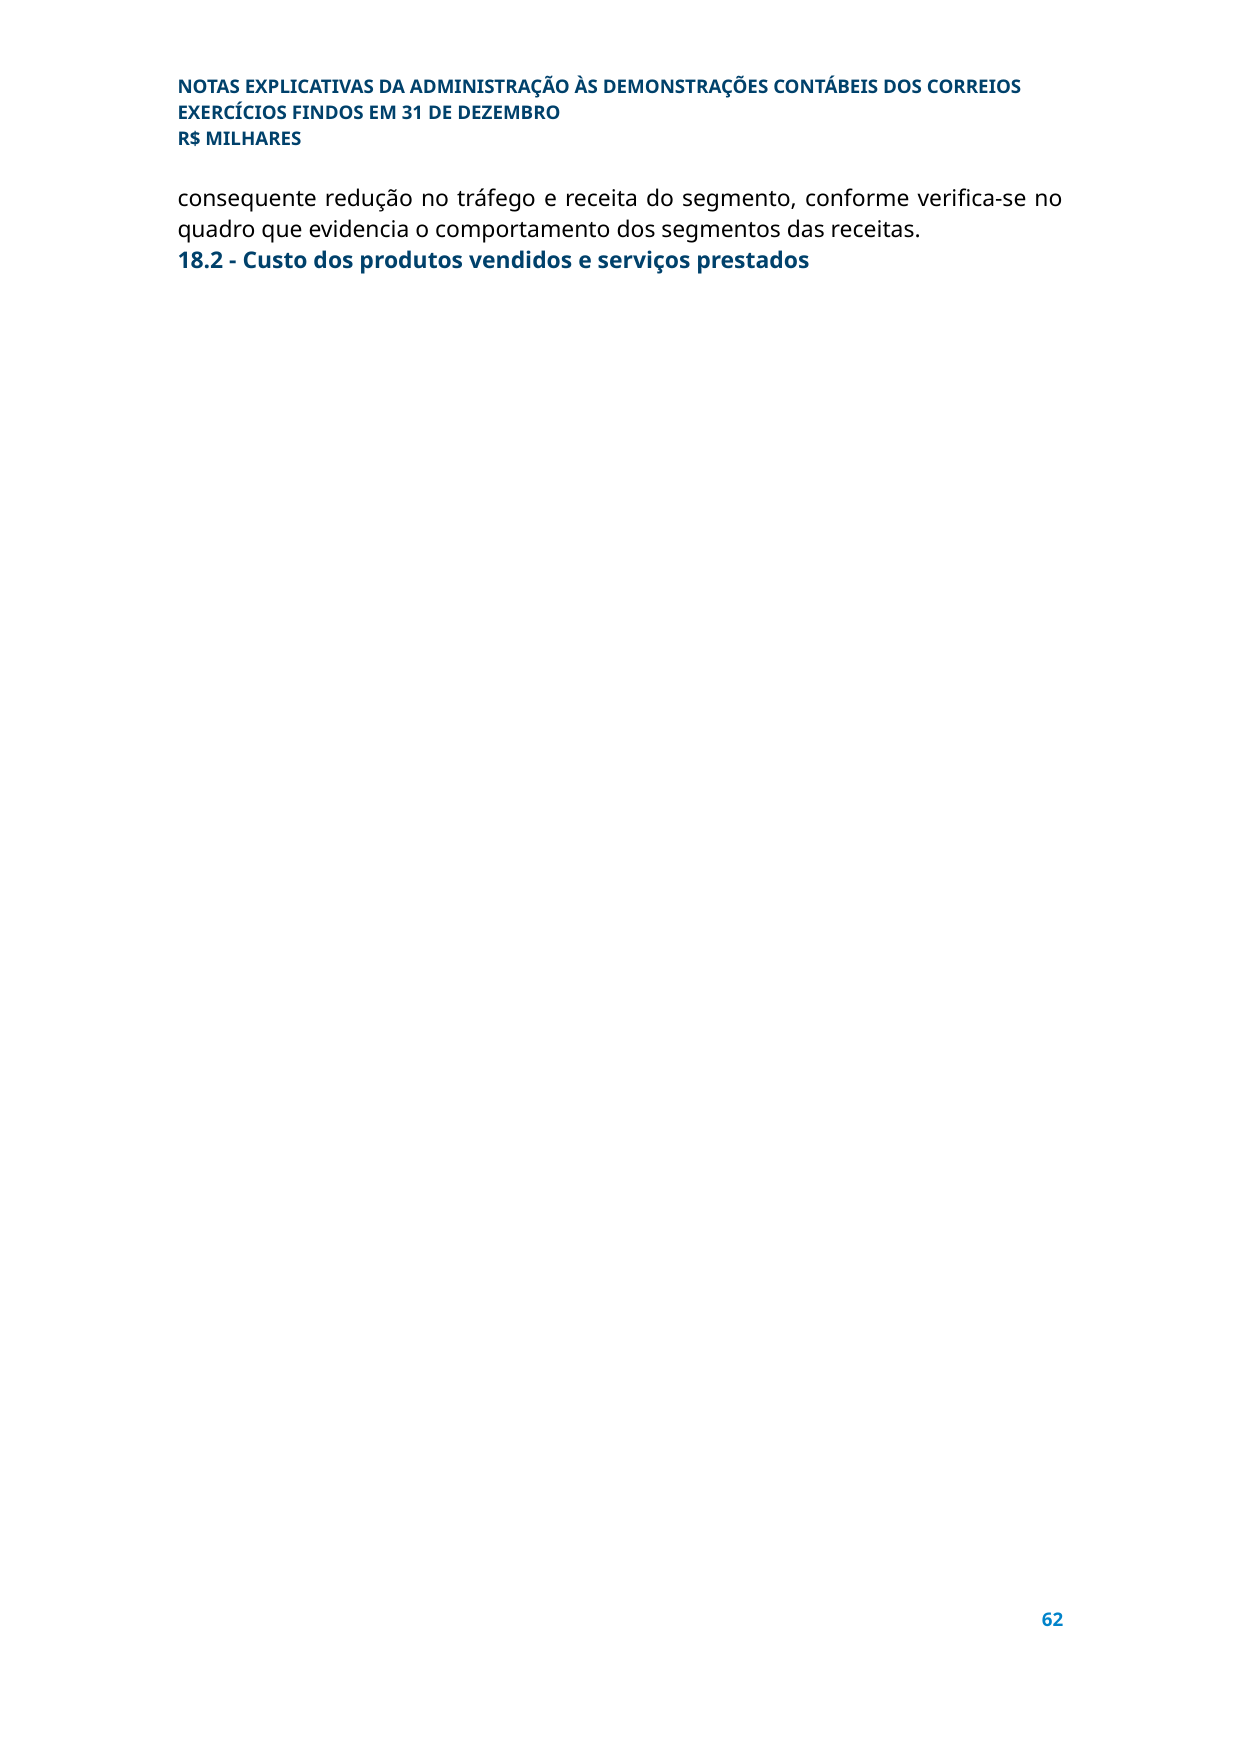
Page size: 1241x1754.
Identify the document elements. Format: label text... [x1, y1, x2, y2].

text consequente redução no tráfego e receita do segmento, conforme verifica-se no quadro que evidencia o comportamento dos segmentos das receitas. [177, 182, 1063, 244]
list Custo dos produtos vendidos e serviços prestados [177, 244, 1063, 275]
